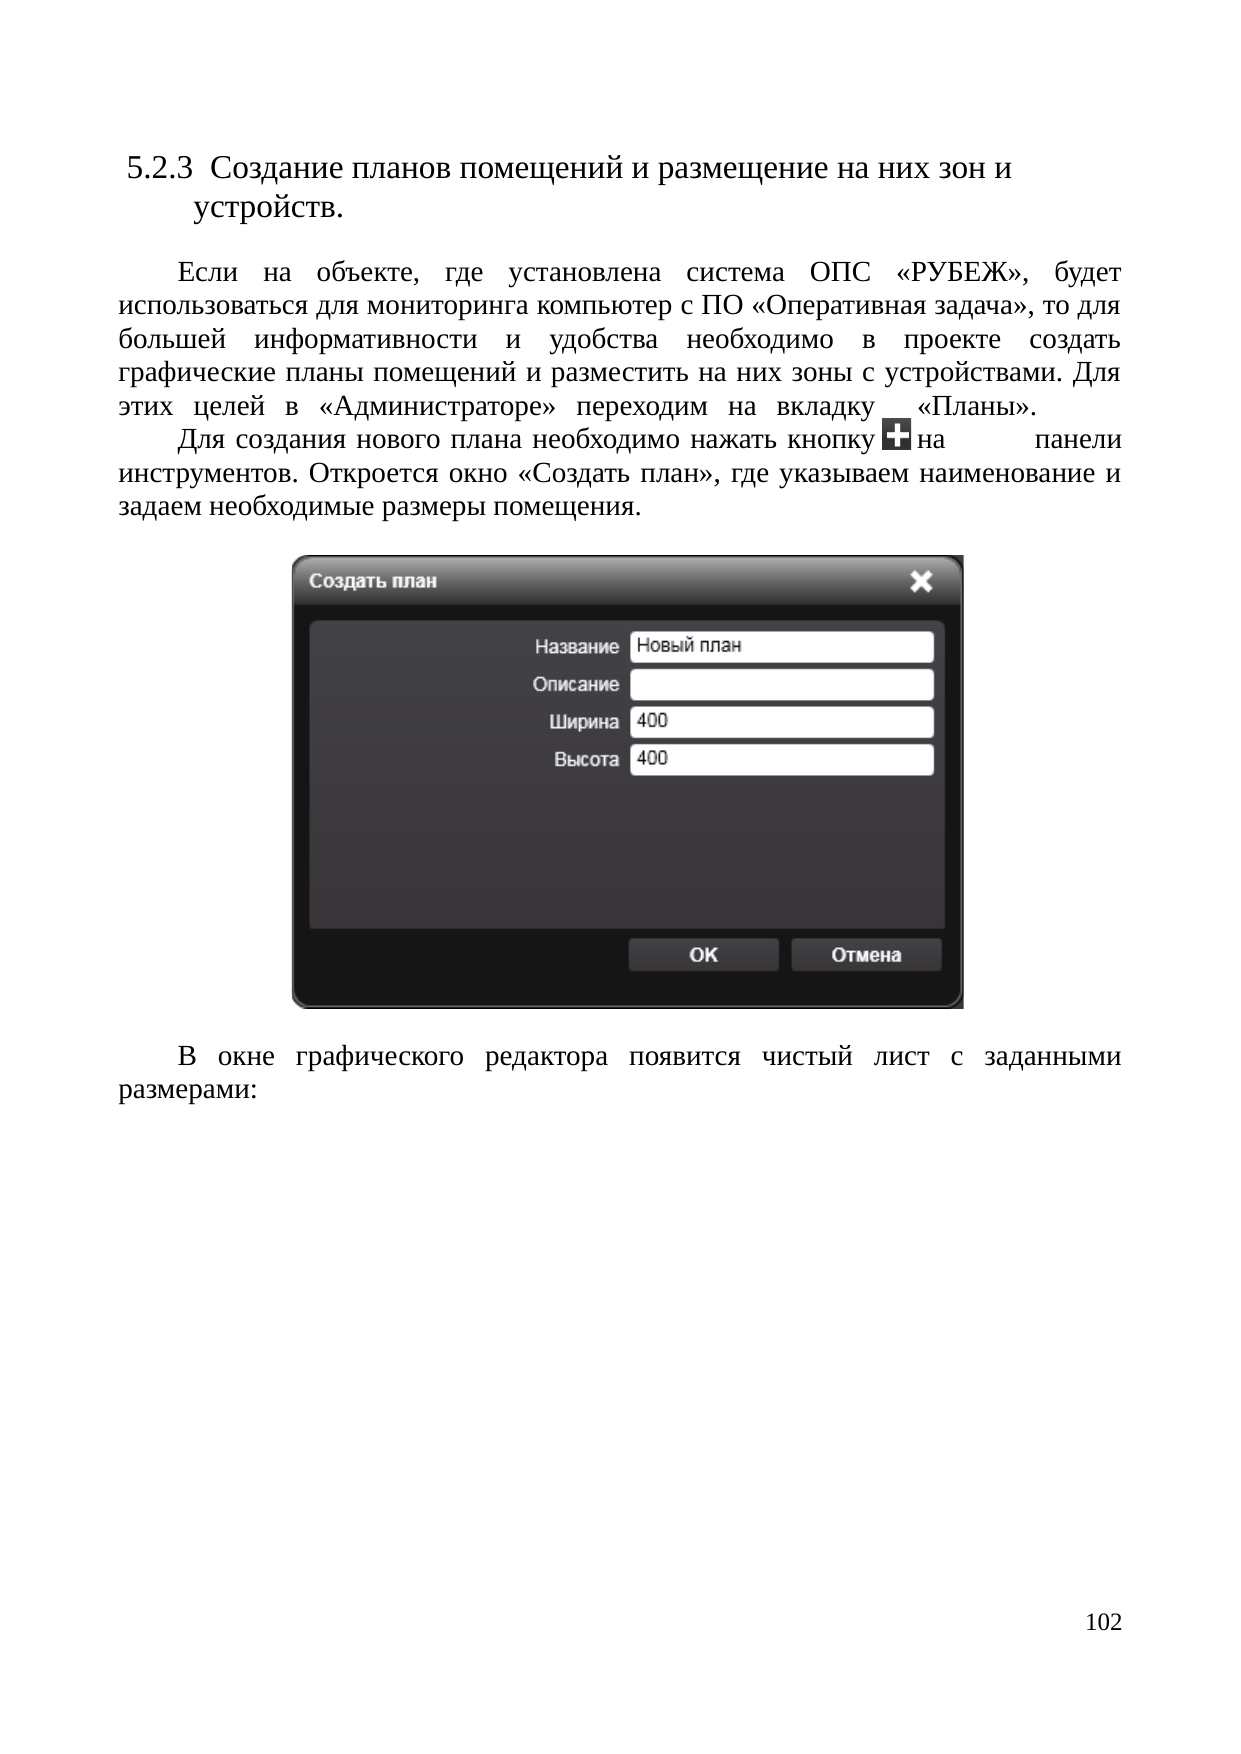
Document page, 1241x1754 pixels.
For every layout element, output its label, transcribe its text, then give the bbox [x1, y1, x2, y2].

text В окне графического редактора появится чистый лист с заданными размерами: [118, 522, 1122, 1105]
subtitle Создание планов помещений и размещение на них зон и устройств. [118, 148, 1122, 224]
text Если на объекте, где установлена система ОПС «РУБЕЖ», будет использоваться для мониторинга компьютер с ПО «Оперативная задача», то для большей информативности и удобства необходимо в проекте создать графические планы помещений и разместить на них зоны с устройствами. Для этих целей в «Администраторе» переходим на вкладку «Планы». [118, 254, 1122, 421]
picture [882, 418, 912, 450]
text Для создания нового плана необходимо нажать кнопку на панели инструментов. Откроется окно «Создать план», где указываем наименование и задаем необходимые размеры помещения. [118, 421, 1122, 522]
picture [291, 555, 964, 1009]
